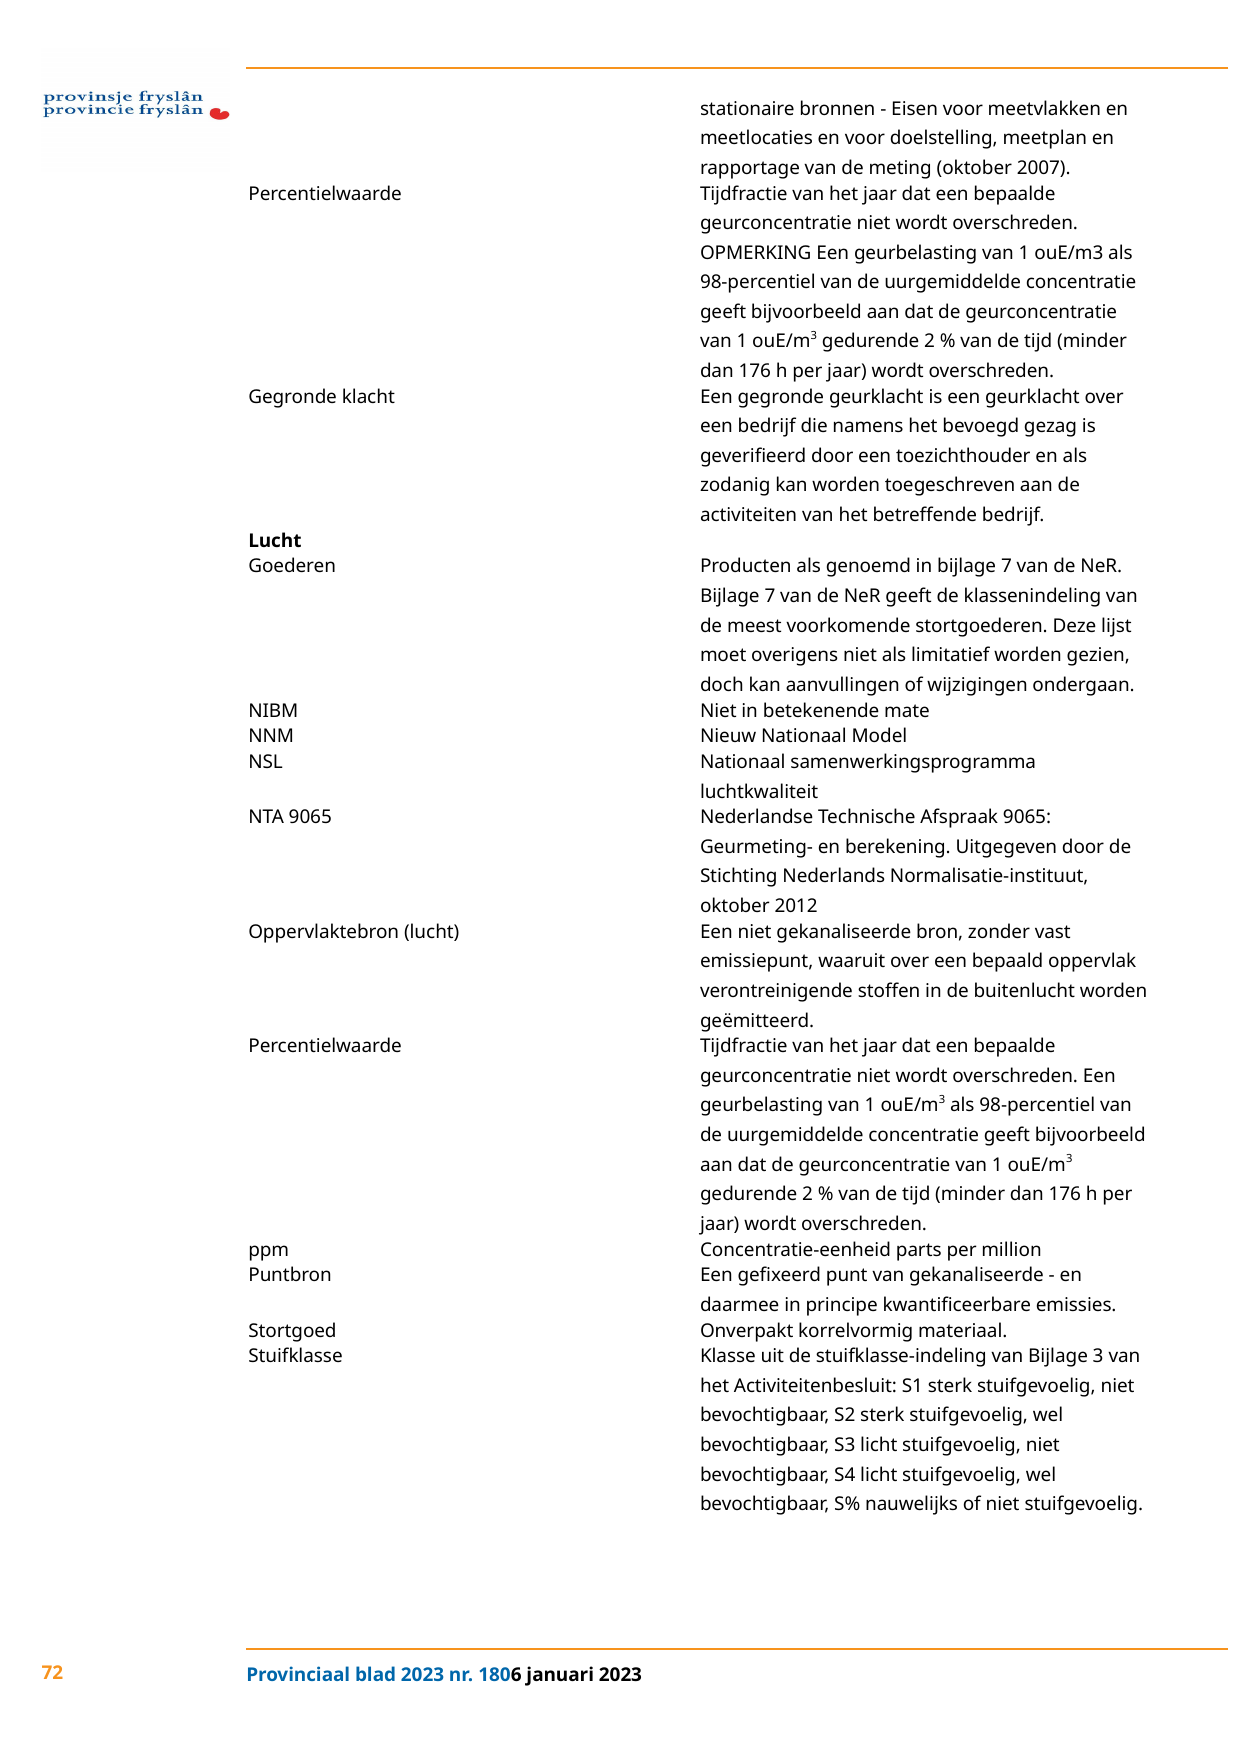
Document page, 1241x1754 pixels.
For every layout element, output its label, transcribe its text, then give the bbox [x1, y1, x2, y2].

table_cell Goederen [248, 553, 700, 697]
table_cell [700, 527, 1152, 553]
table_cell ppm [248, 1236, 700, 1261]
table_cell NTA 9065 [248, 804, 700, 918]
table_cell Gegronde klacht [248, 383, 700, 527]
table_cell Concentratie-eenheid parts per million [700, 1236, 1152, 1261]
table_cell Puntbron [248, 1261, 700, 1317]
table_cell Een gegronde geurklacht is een geurklacht over een bedrijf die namens het bevoegd gezag is geverifieerd door een toezichthouder en als zodanig kan worden toegeschreven aan de activiteiten van het betreffende bedrijf. [700, 383, 1152, 527]
table_cell NSL [248, 748, 700, 803]
table_cell NIBM [248, 697, 700, 722]
table_cell Een niet gekanaliseerde bron, zonder vast emissiepunt, waaruit over een bepaald oppervlak verontreinigende stoffen in de buitenlucht worden geëmitteerd. [700, 918, 1152, 1032]
table_cell Lucht [248, 527, 700, 553]
table_cell Stortgoed [248, 1317, 700, 1342]
table_cell Percentielwaarde [248, 1033, 700, 1236]
table_cell Nationaal samenwerkingsprogramma luchtkwaliteit [700, 748, 1152, 803]
table_cell NNM [248, 723, 700, 748]
table_cell Nederlandse Technische Afspraak 9065: Geurmeting- en berekening. Uitgegeven door de Stichting Nederlands Normalisatie-instituut, oktober 2012 [700, 804, 1152, 918]
table_cell Niet in betekenende mate [700, 697, 1152, 722]
picture [41, 47, 231, 172]
table_cell stationaire bronnen - Eisen voor meetvlakken en meetlocaties en voor doelstelling, meetplan en rapportage van de meting (oktober 2007). [700, 95, 1152, 180]
table_cell Klasse uit de stuifklasse-indeling van Bijlage 3 van het Activiteitenbesluit: S1 sterk stuifgevoelig, niet bevochtigbaar, S2 sterk stuifgevoelig, wel bevochtigbaar, S3 licht stuifgevoelig, niet bevochtigbaar, S4 licht stuifgevoelig, wel bevochtigbaar, S% nauwelijks of niet stuifgevoelig. [700, 1343, 1152, 1516]
table_cell Tijdfractie van het jaar dat een bepaalde geurconcentratie niet wordt overschreden. Een geurbelasting van 1 ouE/m3 als 98-percentiel van de uurgemiddelde concentratie geeft bijvoorbeeld aan dat de geurconcentratie van 1 ouE/m3 gedurende 2 % van de tijd (minder dan 176 h per jaar) wordt overschreden. [700, 1033, 1152, 1236]
table_cell Percentielwaarde [248, 180, 700, 383]
table_cell Nieuw Nationaal Model [700, 723, 1152, 748]
table_cell Stuifklasse [248, 1343, 700, 1516]
table_cell Onverpakt korrelvormig materiaal. [700, 1317, 1152, 1342]
table_cell Producten als genoemd in bijlage 7 van de NeR. Bijlage 7 van de NeR geeft de klassenindeling van de meest voorkomende stortgoederen. Deze lijst moet overigens niet als limitatief worden gezien, doch kan aanvullingen of wijzigingen ondergaan. [700, 553, 1152, 697]
table_cell Tijdfractie van het jaar dat een bepaalde geurconcentratie niet wordt overschreden. OPMERKING Een geurbelasting van 1 ouE/m3 als 98-percentiel van de uurgemiddelde concentratie geeft bijvoorbeeld aan dat de geurconcentratie van 1 ouE/m3 gedurende 2 % van de tijd (minder dan 176 h per jaar) wordt overschreden. [700, 180, 1152, 383]
table_cell Een gefixeerd punt van gekanaliseerde - en daarmee in principe kwantificeerbare emissies. [700, 1261, 1152, 1317]
table_cell [248, 95, 700, 180]
table_cell Oppervlaktebron (lucht) [248, 918, 700, 1032]
